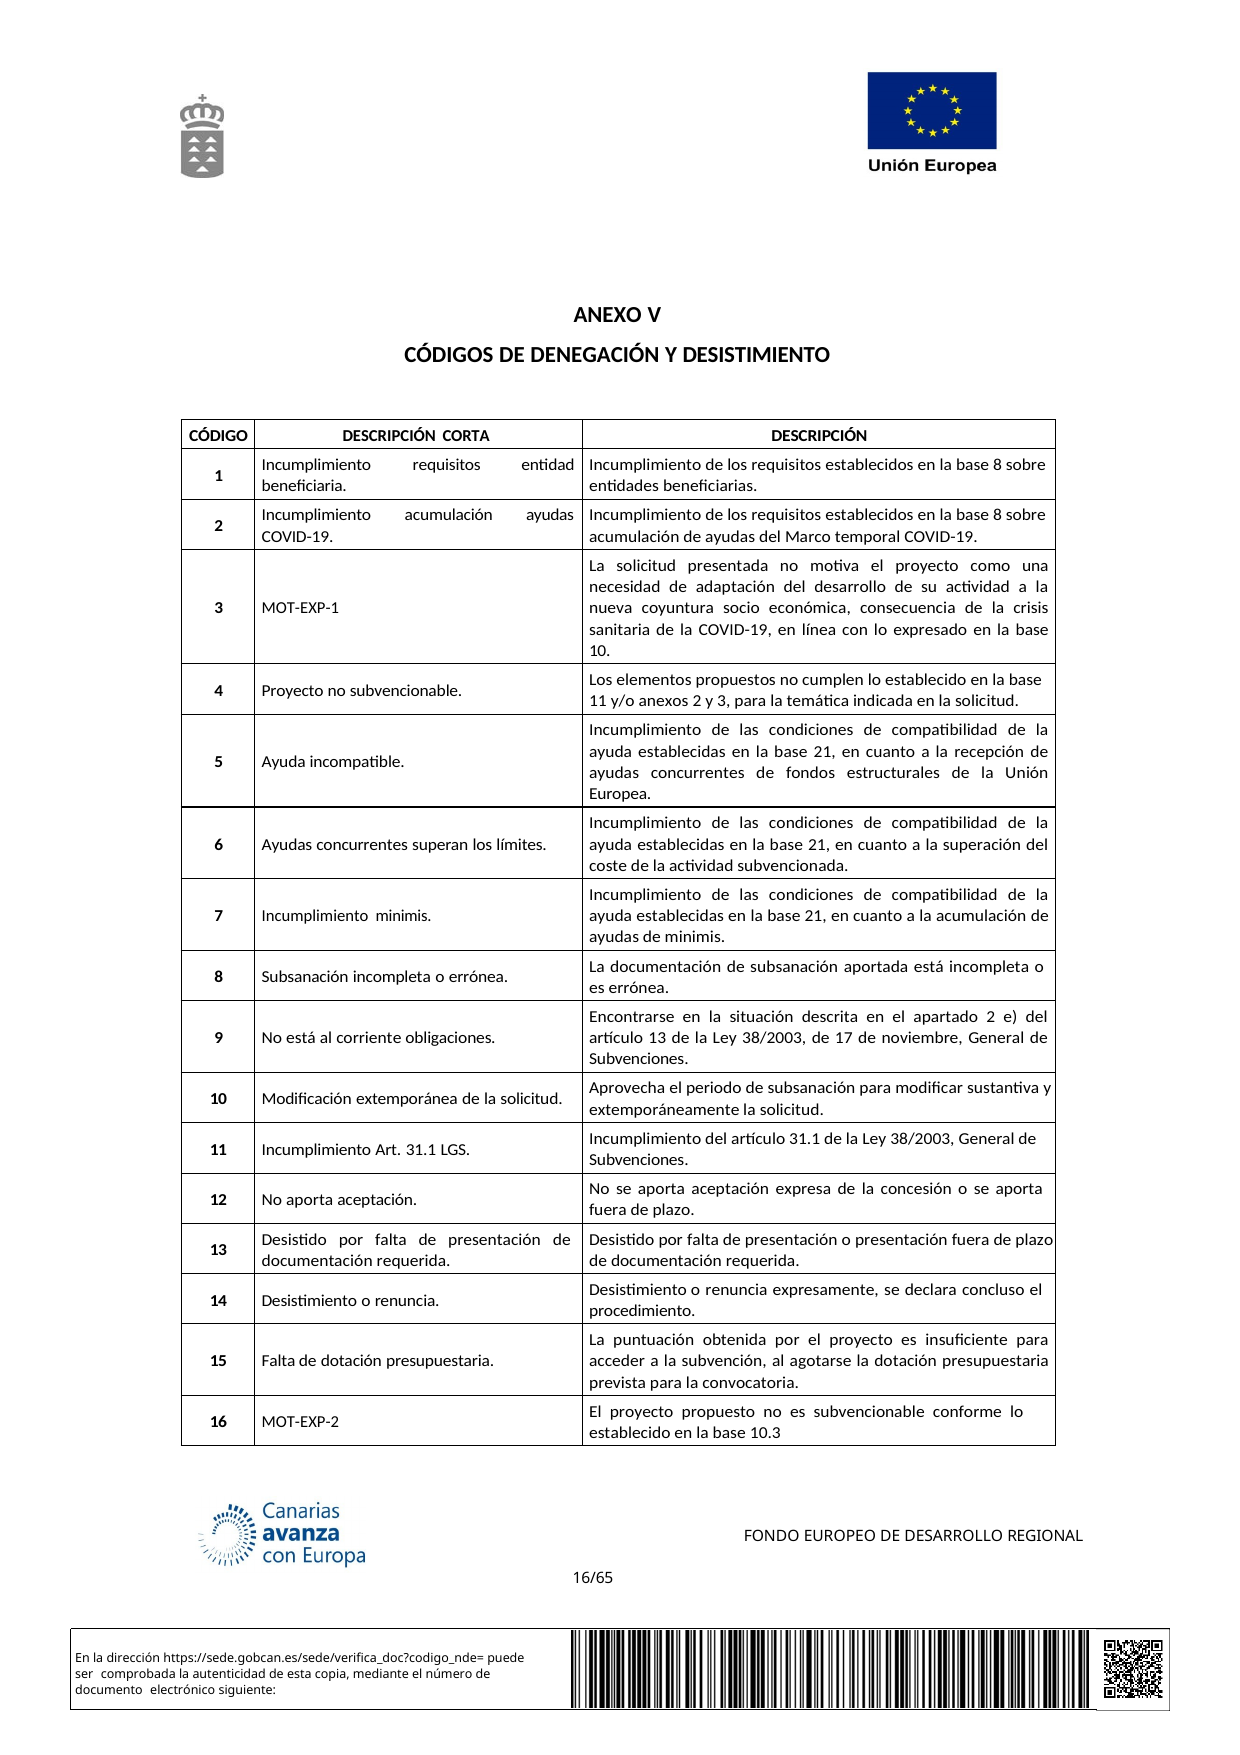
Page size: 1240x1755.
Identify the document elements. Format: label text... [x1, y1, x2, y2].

table_cell Incumplimiento Art. 31.1 LGS. [255, 1123, 582, 1172]
table_cell Desistido por falta de presentación de documentación requerida. [255, 1224, 582, 1273]
text CÓDIGOS DE DENEGACIÓN Y DESISTIMIENTO [289, 340, 945, 368]
table_cell 4 [182, 664, 254, 713]
table_cell 1 [182, 449, 254, 499]
table_cell No aporta aceptación. [255, 1174, 582, 1223]
table_cell 15 [182, 1324, 254, 1395]
table_cell MOT-EXP-1 [255, 550, 582, 663]
table_cell 8 [182, 951, 254, 1000]
text 16/65 [241, 1567, 945, 1588]
table_cell Ayudas concurrentes superan los límites. [255, 808, 582, 878]
table_cell 7 [182, 879, 254, 950]
text ANEXO V [290, 300, 945, 328]
table_cell 9 [182, 1001, 254, 1072]
table_cell La solicitud presentada no motiva el proyecto como una necesidad de adaptación del desarrollo de su actividad a la nueva coyuntura socio económica, consecuencia de la crisis sanitaria de la COVID-19, en línea con lo expresado en la base 10. [583, 550, 1055, 663]
table_cell Incumplimiento de las condiciones de compatibilidad de la ayuda establecidas en la base 21, en cuanto a la acumulación de ayudas de minimis. [583, 879, 1055, 950]
table_cell No se aporta aceptación expresa de la concesión o se aporta fuera de plazo. [583, 1174, 1055, 1223]
table_cell 11 [182, 1123, 254, 1172]
table_cell 3 [182, 550, 254, 663]
table_cell Desistimiento o renuncia expresamente, se declara concluso el procedimiento. [583, 1274, 1055, 1323]
table_cell Incumplimiento minimis. [255, 879, 582, 950]
table_cell 2 [182, 500, 254, 549]
table_cell No está al corriente obligaciones. [255, 1001, 582, 1072]
table_cell Incumplimiento requisitos entidad beneficiaria. [255, 449, 582, 499]
table_cell Falta de dotación presupuestaria. [255, 1324, 582, 1395]
table_cell Subsanación incompleta o errónea. [255, 951, 582, 1000]
table_cell 5 [182, 715, 254, 806]
text FONDO EUROPEO DE DESARROLLO REGIONAL [743, 1525, 1181, 1546]
table_cell Incumplimiento de los requisitos establecidos en la base 8 sobre entidades beneficiarias. [583, 449, 1055, 499]
table_cell 6 [182, 808, 254, 878]
table_cell Desistimiento o renuncia. [255, 1274, 582, 1323]
table_cell Incumplimiento del artículo 31.1 de la Ley 38/2003, General de Subvenciones. [583, 1123, 1055, 1172]
table_cell Modificación extemporánea de la solicitud. [255, 1073, 582, 1122]
table_cell 16 [182, 1396, 254, 1445]
table_cell Los elementos propuestos no cumplen lo establecido en la base 11 y/o anexos 2 y 3, para la temática indicada en la solicitud. [583, 664, 1055, 713]
table_cell Incumplimiento de las condiciones de compatibilidad de la ayuda establecidas en la base 21, en cuanto a la superación del coste de la actividad subvencionada. [583, 808, 1055, 878]
table_cell Encontrarse en la situación descrita en el apartado 2 e) del artículo 13 de la Ley 38/2003, de 17 de noviembre, General de Subvenciones. [583, 1001, 1055, 1072]
table_cell 12 [182, 1174, 254, 1223]
table_cell Desistido por falta de presentación o presentación fuera de plazo de documentación requerida. [583, 1224, 1055, 1273]
table_header DESCRIPCIÓN CORTA [255, 420, 582, 448]
table_cell 14 [182, 1274, 254, 1323]
table_cell La puntuación obtenida por el proyecto es insuficiente para acceder a la subvención, al agotarse la dotación presupuestaria prevista para la convocatoria. [583, 1324, 1055, 1395]
table_cell MOT-EXP-2 [255, 1396, 582, 1445]
table_cell Incumplimiento acumulación ayudas COVID-19. [255, 500, 582, 549]
table_cell El proyecto propuesto no es subvencionable conforme lo establecido en la base 10.3 [583, 1396, 1055, 1445]
table_header CÓDIGO [182, 420, 254, 448]
table_cell 10 [182, 1073, 254, 1122]
table_cell 13 [182, 1224, 254, 1273]
table_cell La documentación de subsanación aportada está incompleta o es errónea. [583, 951, 1055, 1000]
table_cell Incumplimiento de las condiciones de compatibilidad de la ayuda establecidas en la base 21, en cuanto a la recepción de ayudas concurrentes de fondos estructurales de la Unión Europea. [583, 715, 1055, 806]
table_header DESCRIPCIÓN [583, 420, 1055, 448]
table_cell Proyecto no subvencionable. [255, 664, 582, 713]
table_cell Incumplimiento de los requisitos establecidos en la base 8 sobre acumulación de ayudas del Marco temporal COVID-19. [583, 500, 1055, 549]
table_cell Aprovecha el periodo de subsanación para modificar sustantiva y extemporáneamente la solicitud. [583, 1073, 1055, 1122]
table_cell Ayuda incompatible. [255, 715, 582, 806]
